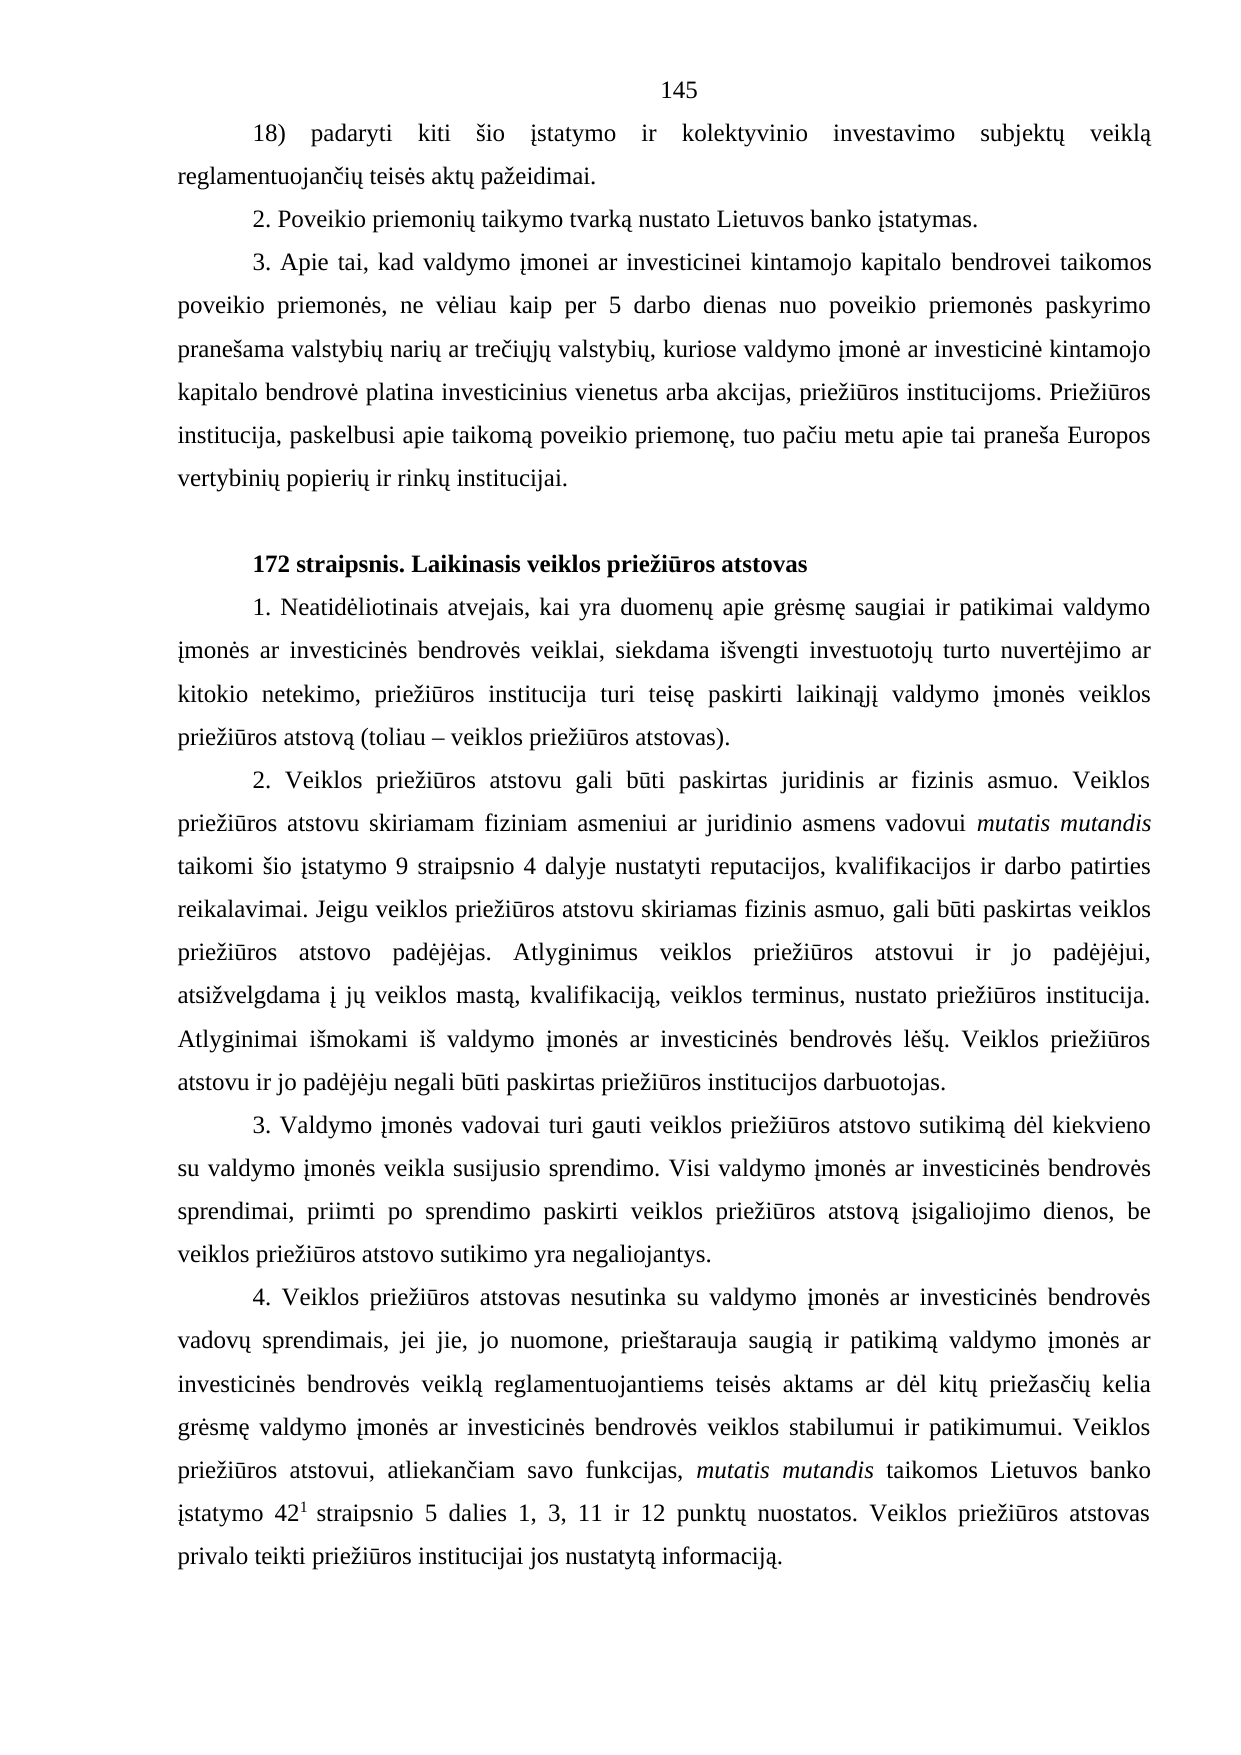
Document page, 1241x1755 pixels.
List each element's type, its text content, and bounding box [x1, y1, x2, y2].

text 4. Veiklos priežiūros atstovas nesutinka su valdymo įmonės ar investicinės bendrovės vadovų sprendimais, jei jie, jo nuomone, prieštarauja saugią ir patikimą valdymo įmonės ar investicinės bendrovės veiklą reglamentuojantiems teisės aktams ar dėl kitų priežasčių kelia grėsmę valdymo įmonės ar investicinės bendrovės veiklos stabilumui ir patikimumui. Veiklos priežiūros atstovui, atliekančiam savo funkcijas, mutatis mutandis taikomos Lietuvos banko įstatymo 421 straipsnio 5 dalies 1, 3, 11 ir 12 punktų nuostatos. Veiklos priežiūros atstovas privalo teikti priežiūros institucijai jos nustatytą informaciją. [177, 1282, 1152, 1570]
text 2. Poveikio priemonių taikymo tvarką nustato Lietuvos banko įstatymas. [177, 204, 1152, 233]
text 1. Neatidėliotinais atvejais, kai yra duomenų apie grėsmę saugiai ir patikimai valdymo įmonės ar investicinės bendrovės veiklai, siekdama išvengti investuotojų turto nuvertėjimo ar kitokio netekimo, priežiūros institucija turi teisę paskirti laikinąjį valdymo įmonės veiklos priežiūros atstovą (toliau – veiklos priežiūros atstovas). [177, 592, 1152, 751]
text 3. Valdymo įmonės vadovai turi gauti veiklos priežiūros atstovo sutikimą dėl kiekvieno su valdymo įmonės veikla susijusio sprendimo. Visi valdymo įmonės ar investicinės bendrovės sprendimai, priimti po sprendimo paskirti veiklos priežiūros atstovą įsigaliojimo dienos, be veiklos priežiūros atstovo sutikimo yra negaliojantys. [177, 1110, 1152, 1268]
text 2. Veiklos priežiūros atstovu gali būti paskirtas juridinis ar fizinis asmuo. Veiklos priežiūros atstovu skiriamam fiziniam asmeniui ar juridinio asmens vadovui mutatis mutandis taikomi šio įstatymo 9 straipsnio 4 dalyje nustatyti reputacijos, kvalifikacijos ir darbo patirties reikalavimai. Jeigu veiklos priežiūros atstovu skiriamas fizinis asmuo, gali būti paskirtas veiklos priežiūros atstovo padėjėjas. Atlyginimus veiklos priežiūros atstovui ir jo padėjėjui, atsižvelgdama į jų veiklos mastą, kvalifikaciją, veiklos terminus, nustato priežiūros institucija. Atlyginimai išmokami iš valdymo įmonės ar investicinės bendrovės lėšų. Veiklos priežiūros atstovu ir jo padėjėju negali būti paskirtas priežiūros institucijos darbuotojas. [177, 765, 1152, 1096]
text 18) padaryti kiti šio įstatymo ir kolektyvinio investavimo subjektų veiklą reglamentuojančių teisės aktų pažeidimai. [177, 118, 1152, 190]
text 3. Apie tai, kad valdymo įmonei ar investicinei kintamojo kapitalo bendrovei taikomos poveikio priemonės, ne vėliau kaip per 5 darbo dienas nuo poveikio priemonės paskyrimo pranešama valstybių narių ar trečiųjų valstybių, kuriose valdymo įmonė ar investicinė kintamojo kapitalo bendrovė platina investicinius vienetus arba akcijas, priežiūros institucijoms. Priežiūros institucija, paskelbusi apie taikomą poveikio priemonę, tuo pačiu metu apie tai praneša Europos vertybinių popierių ir rinkų institucijai. [177, 247, 1152, 492]
text 172 straipsnis. Laikinasis veiklos priežiūros atstovas [177, 549, 1152, 578]
